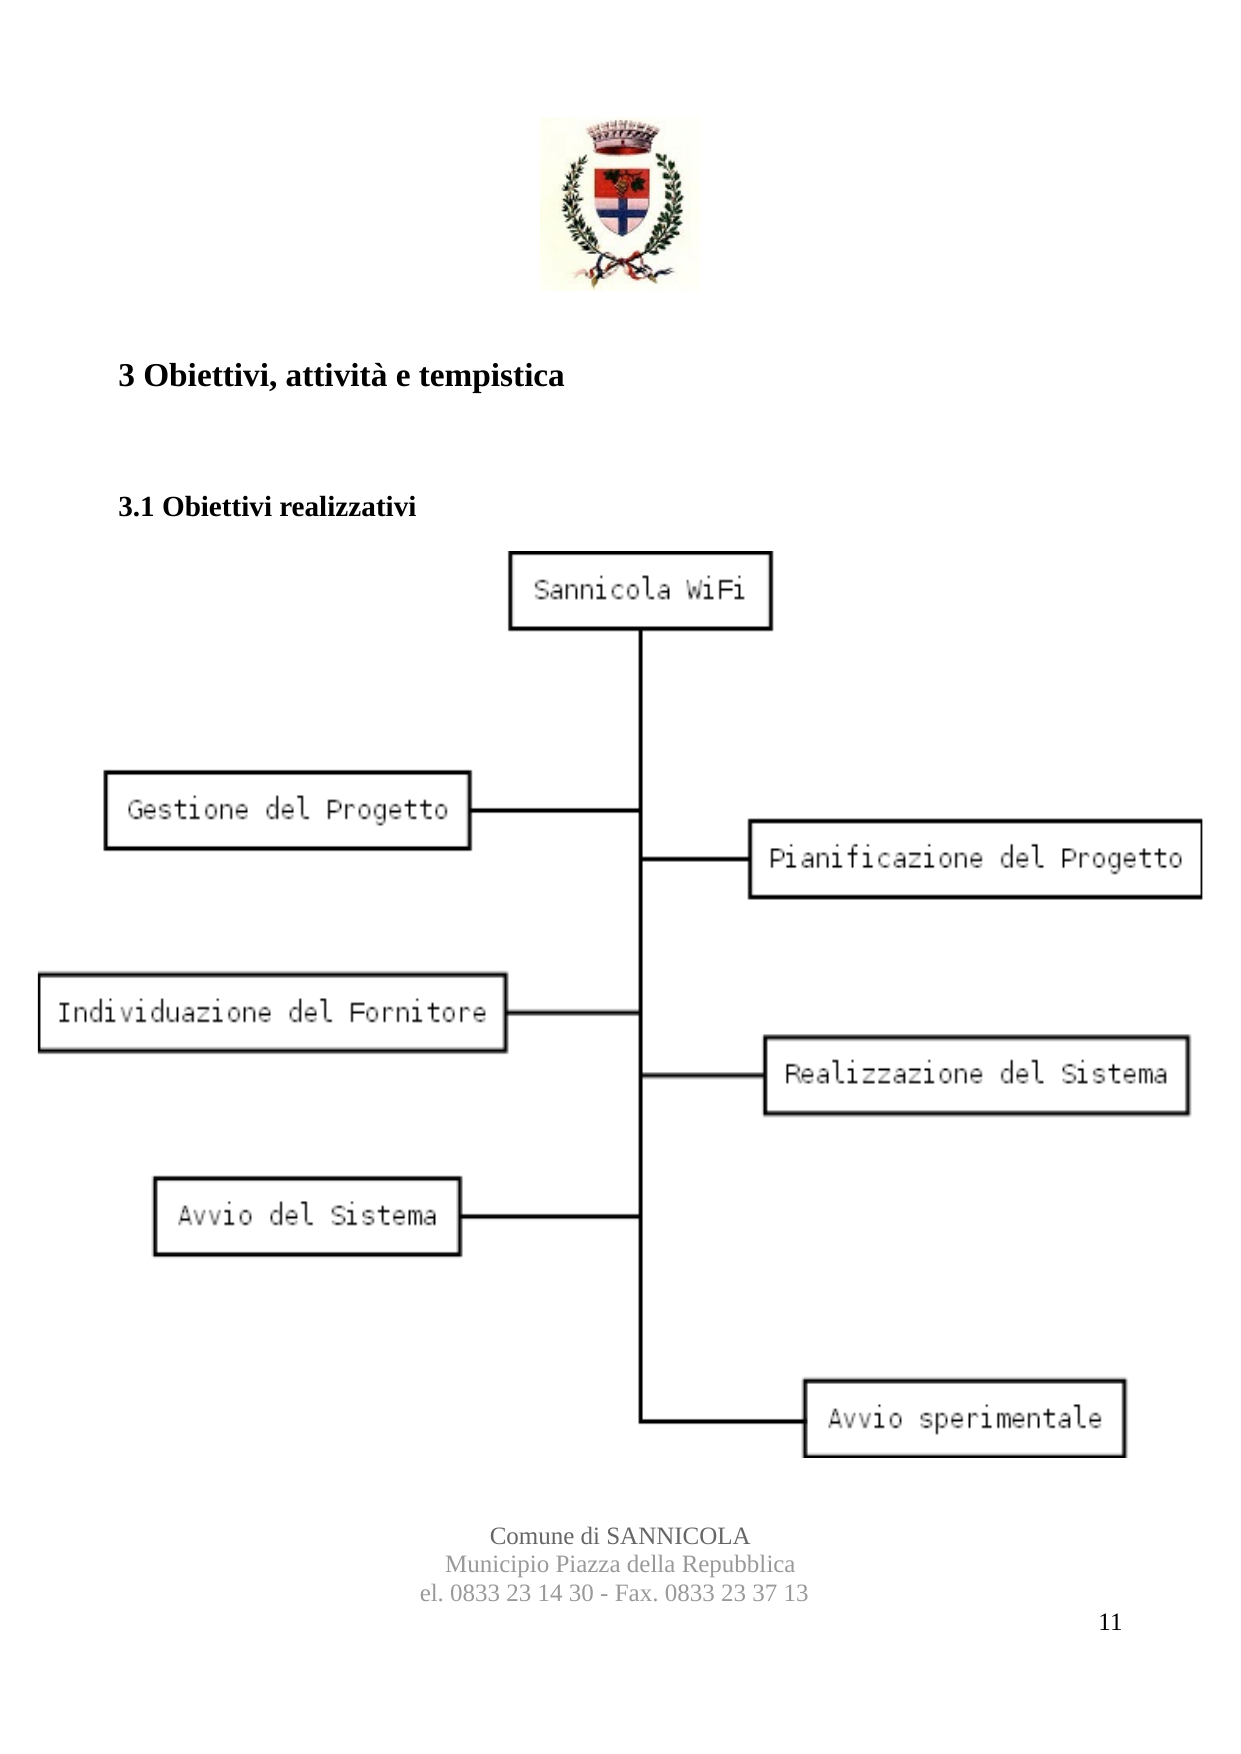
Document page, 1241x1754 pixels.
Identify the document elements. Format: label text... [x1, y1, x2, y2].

text 3.1 Obiettivi realizzativi [118, 489, 1122, 522]
picture [540, 117, 700, 291]
picture [37, 551, 1203, 1458]
text 3 Obiettivi, attività e tempistica [118, 356, 1122, 394]
